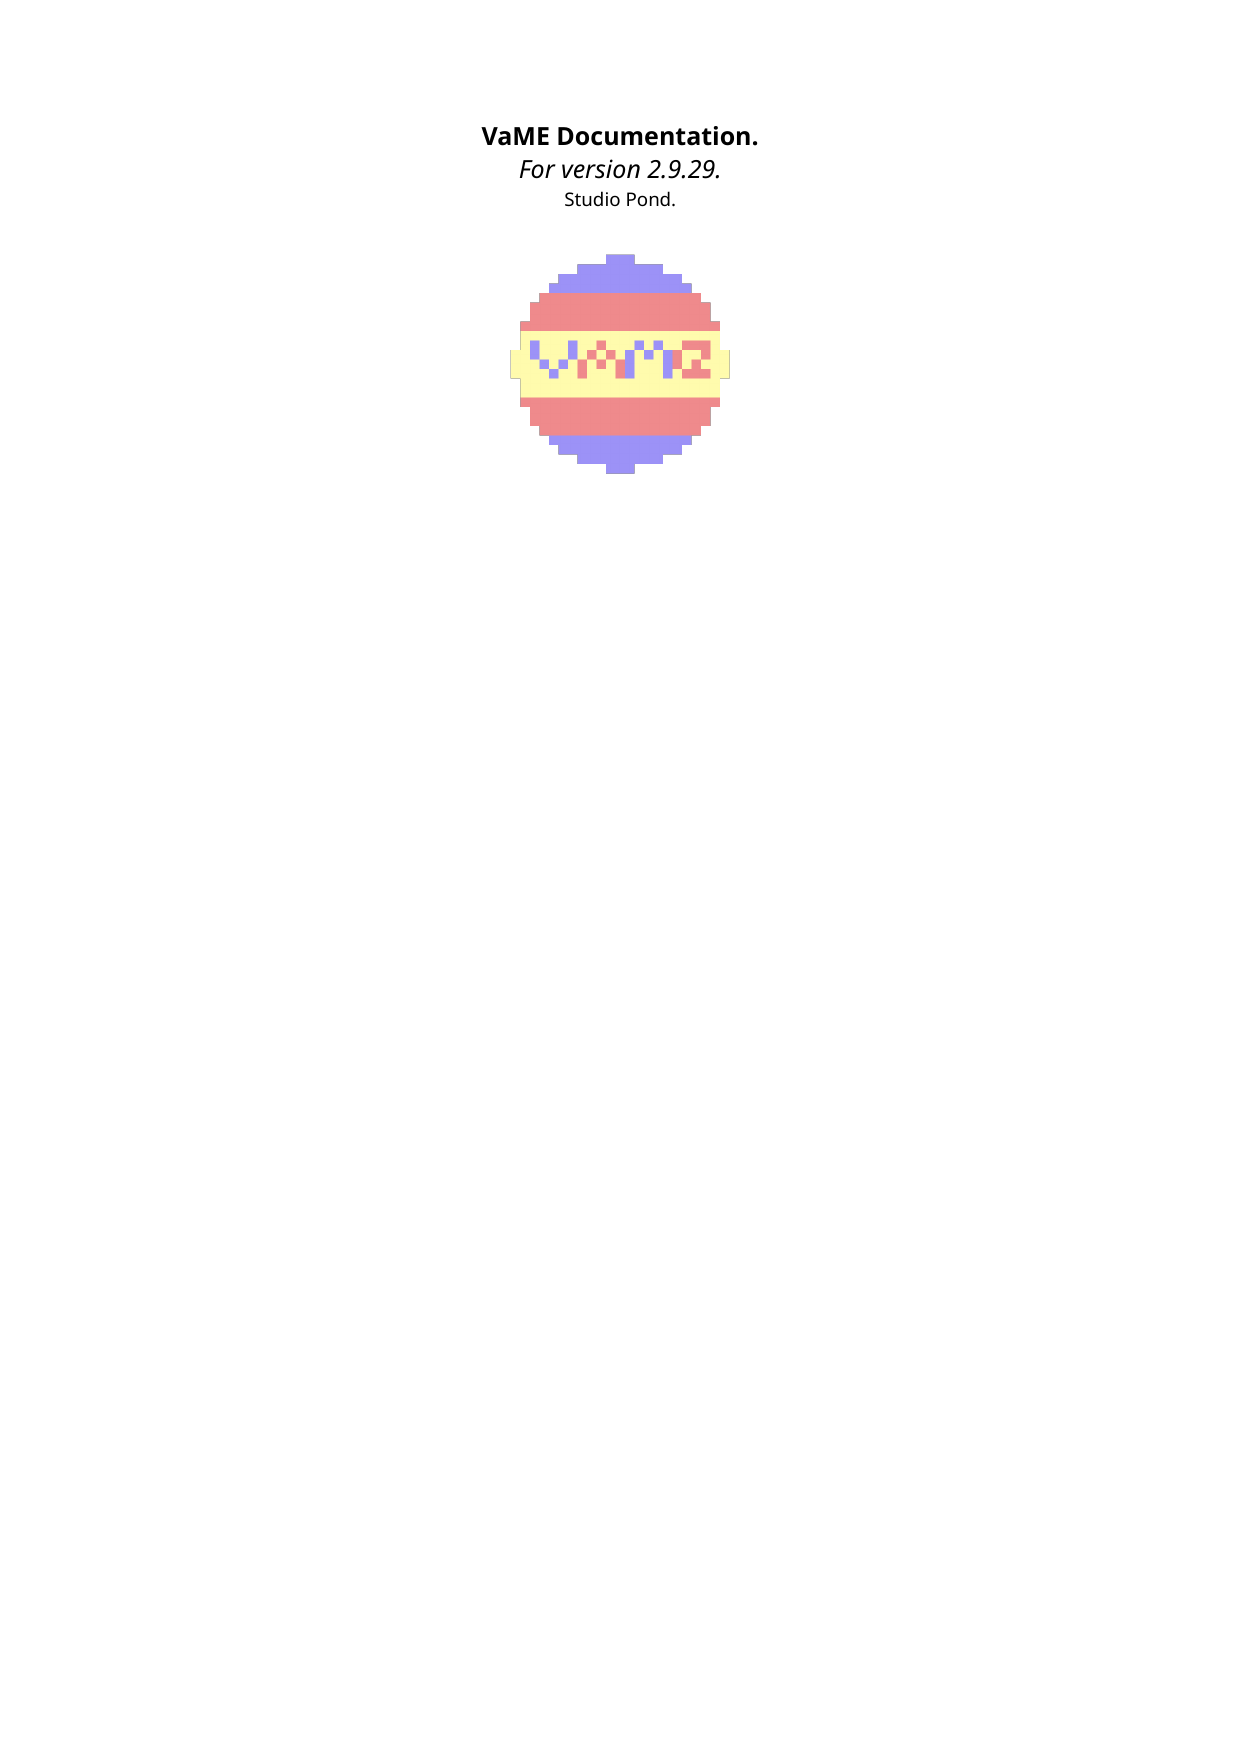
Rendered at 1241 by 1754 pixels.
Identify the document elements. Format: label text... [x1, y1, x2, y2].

text For version 2.9.29. [118, 152, 1122, 186]
text VaME Documentation. [118, 118, 1122, 152]
text Studio Pond. [118, 186, 1122, 212]
picture [501, 245, 739, 483]
